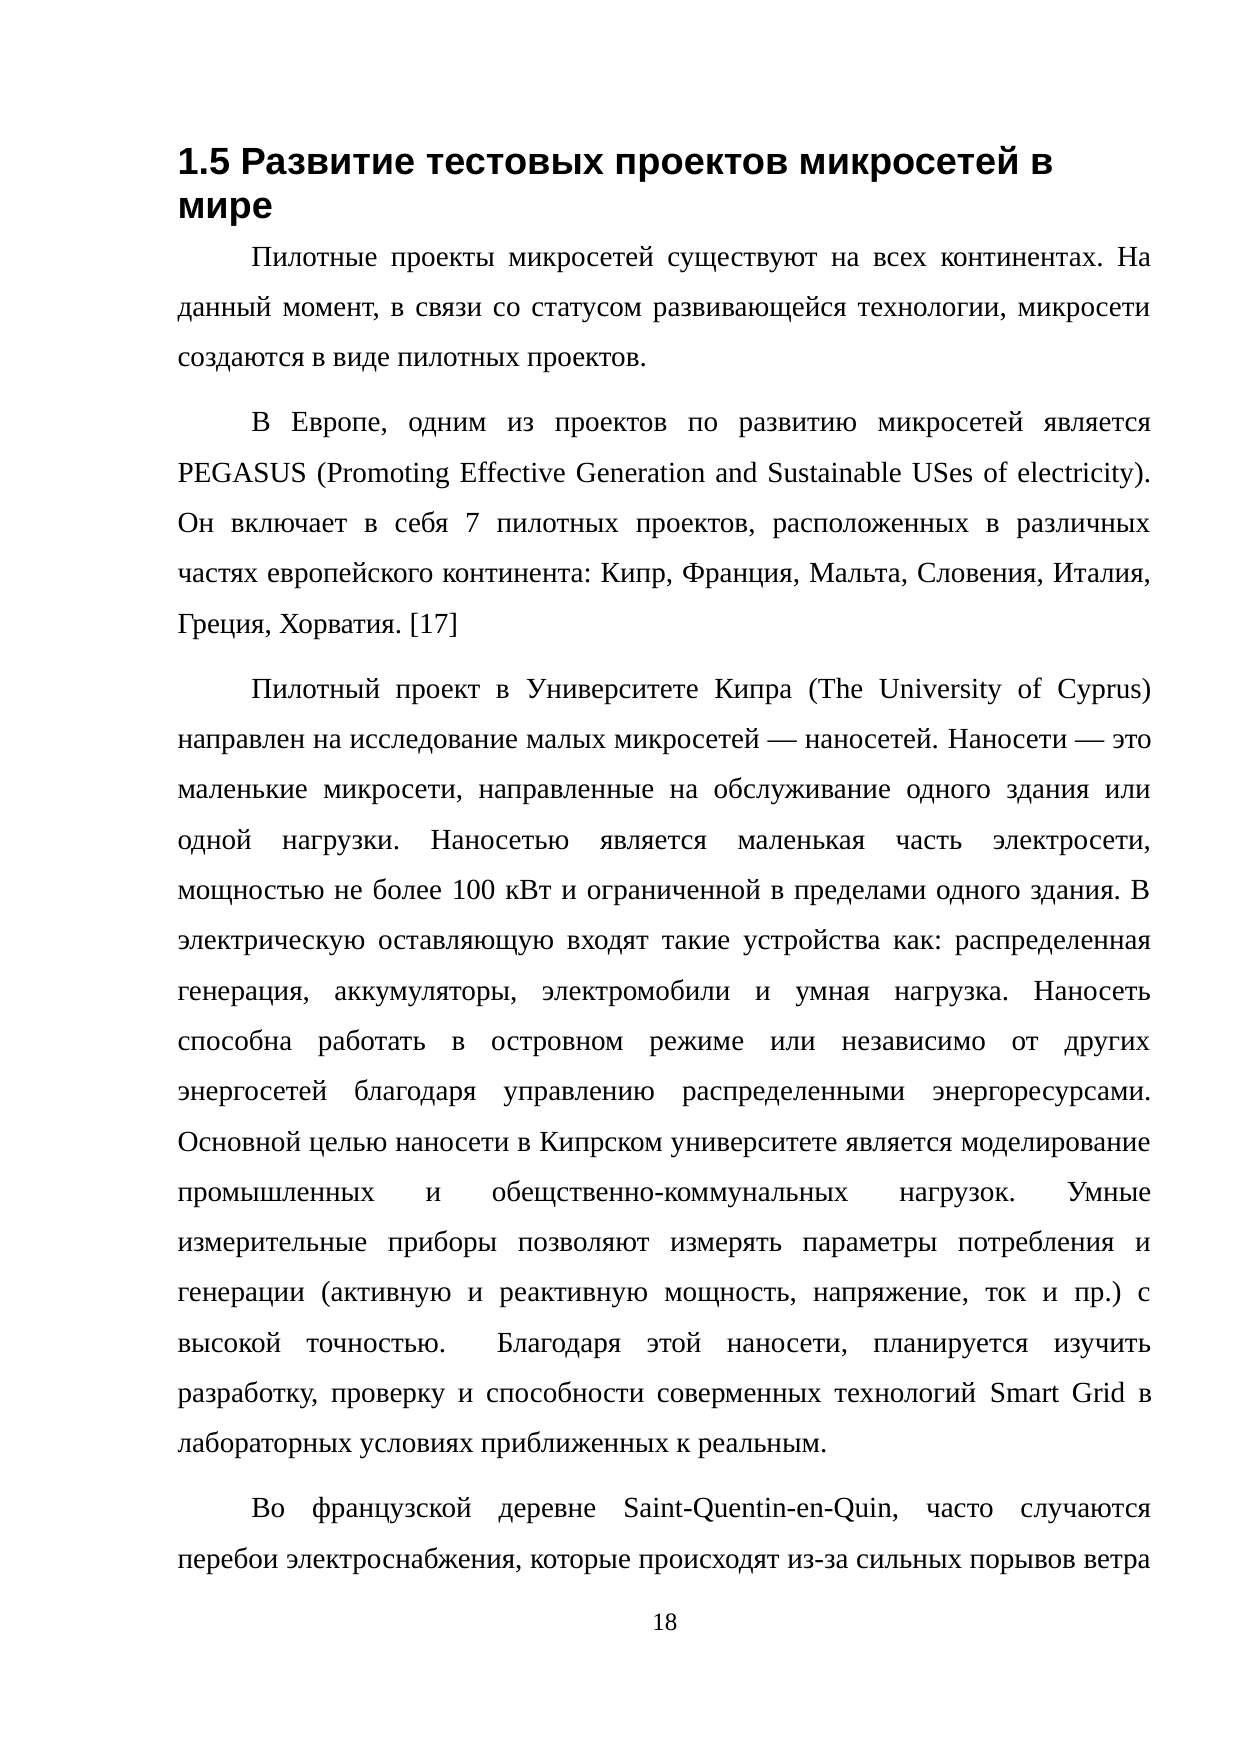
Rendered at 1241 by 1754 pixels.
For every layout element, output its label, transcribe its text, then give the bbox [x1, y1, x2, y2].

text В Европе, одним из проектов по развитию микросетей является PEGASUS (Promoting Effective Generation and Sustainable USes of electricity). Он включает в себя 7 пилотных проектов, расположенных в различных частях европейского континента: Кипр, Франция, Мальта, Словения, Италия, Греция, Хорватия. [17] [177, 404, 1152, 639]
subtitle 1.5 Развитие тестовых проектов микросетей в мире [177, 139, 1152, 226]
text Пилотный проект в Университете Кипра (The University of Cyprus) направлен на исследование малых микросетей — наносетей. Наносети — это маленькие микросети, направленные на обслуживание одного здания или одной нагрузки. Наносетью является маленькая часть электросети, мощностью не более 100 кВт и ограниченной в пределами одного здания. В электрическую оставляющую входят такие устройства как: распределенная генерация, аккумуляторы, электромобили и умная нагрузка. Наносеть способна работать в островном режиме или независимо от других энергосетей благодаря управлению распределенными энергоресурсами. Основной целью наносети в Кипрском университете является моделирование промышленных и обещственно-коммунальных нагрузок. Умные измерительные приборы позволяют измерять параметры потребления и генерации (активную и реактивную мощность, напряжение, ток и пр.) с высокой точностью. Благодаря этой наносети, планируется изучить разработку, проверку и способности соверменных технологий Smart Grid в лабораторных условиях приближенных к реальным. [177, 671, 1152, 1459]
text Пилотные проекты микросетей существуют на всех континентах. На данный момент, в связи со статусом развивающейся технологии, микросети создаются в виде пилотных проектов. [177, 239, 1152, 373]
text Во французской деревне Saint-Quentin-en-Quin, часто случаются перебои электроснабжения, которые происходят из-за сильных порывов ветра [177, 1491, 1152, 1574]
